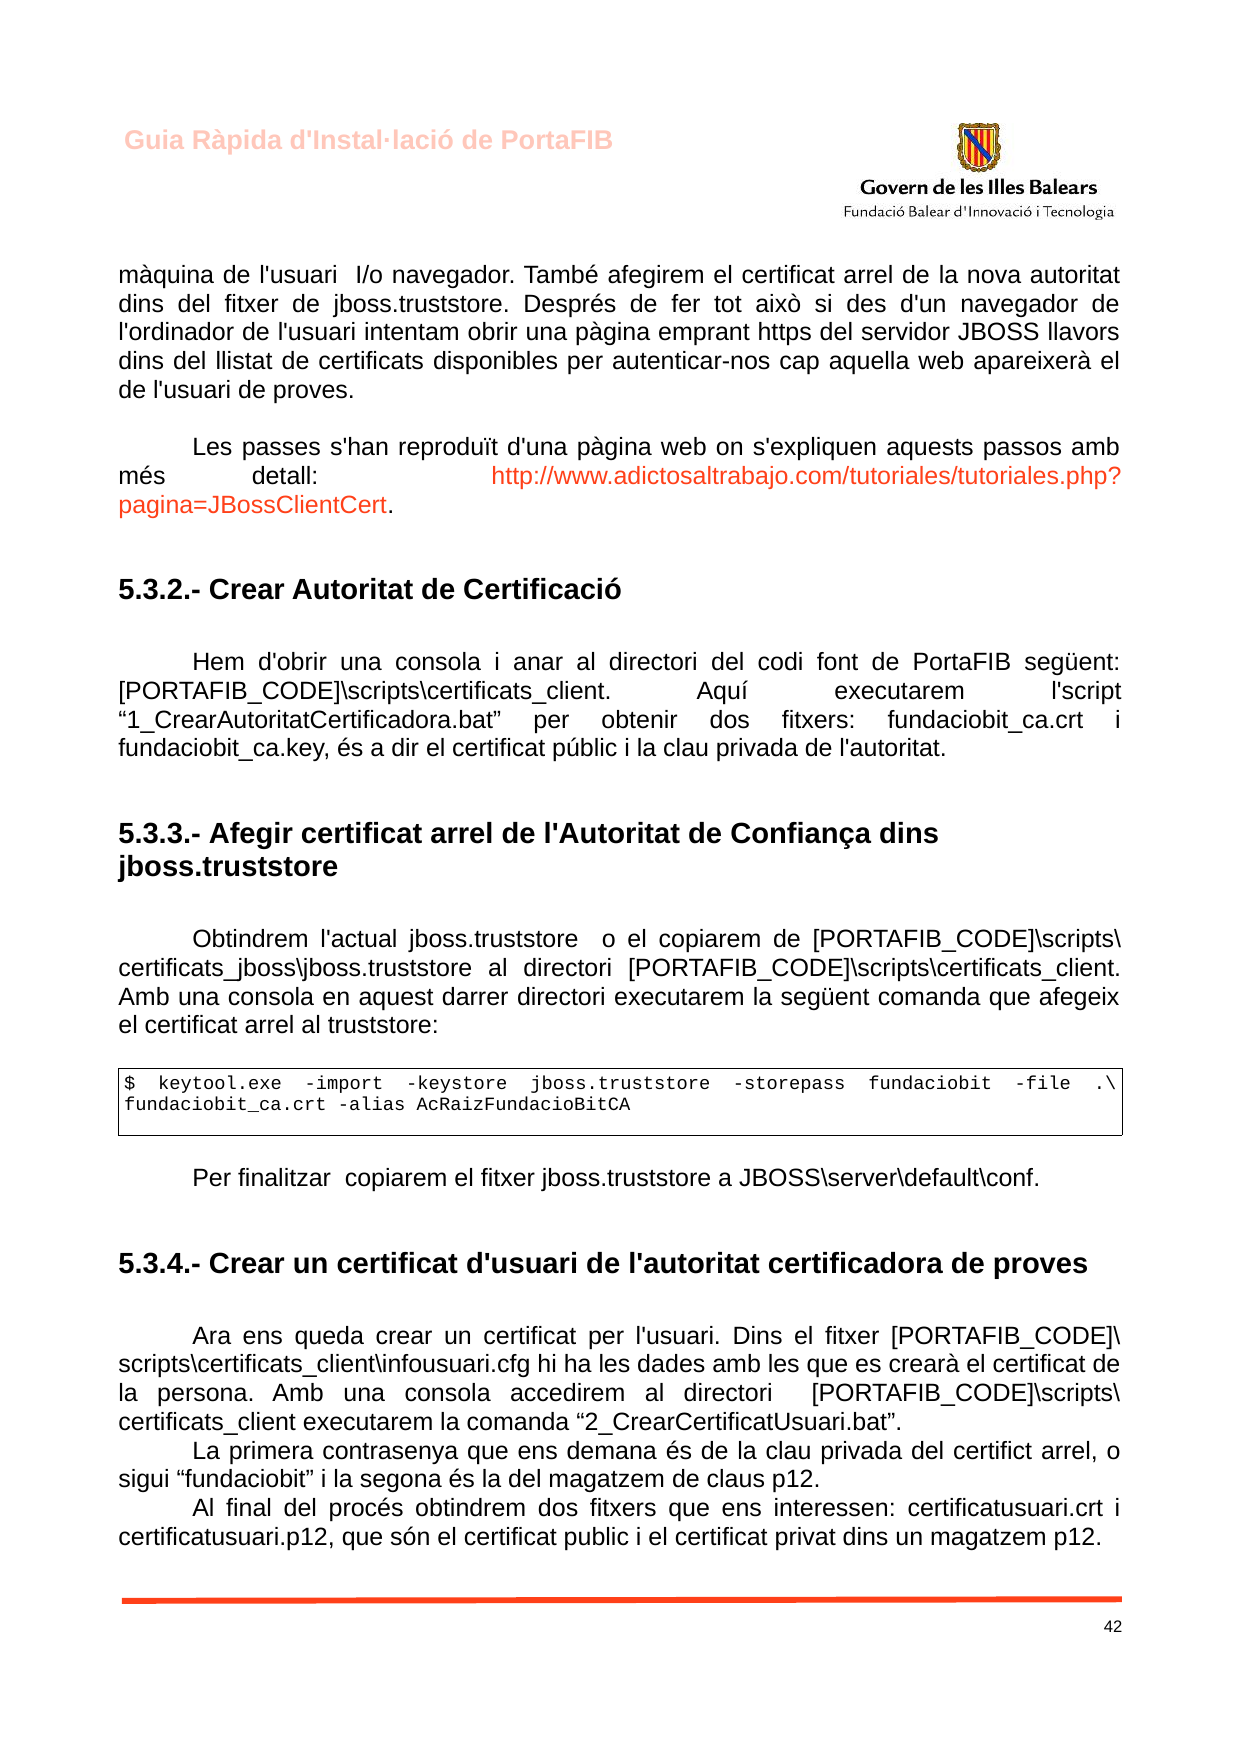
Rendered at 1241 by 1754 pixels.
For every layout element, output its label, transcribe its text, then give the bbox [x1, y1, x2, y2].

text Ara ens queda crear un certificat per l'usuari. Dins el fitxer [PORTAFIB_CODE]\scripts\certificats_client\infousuari.cfg hi ha les dades amb les que es crearà el certificat de la persona. Amb una consola accedirem al directori [PORTAFIB_CODE]\scripts\certificats_client executarem la comanda “2_CrearCertificatUsuari.bat”. [118, 1321, 1122, 1436]
picture [840, 123, 1117, 220]
text Les passes s'han reproduït d'una pàgina web on s'expliquen aquests passos amb més detall: http://www.adictosaltrabajo.com/tutoriales/tutoriales.php?pagina=JBossClientCert. [118, 432, 1122, 519]
text Per finalitzar copiarem el fitxer jboss.truststore a JBOSS\server\default\conf. [118, 1163, 1122, 1192]
subtitle Crear un certificat d'usuari de l'autoritat certificadora de proves [118, 1246, 1122, 1279]
text Al final del procés obtindrem dos fitxers que ens interessen: certificatusuari.crt i certificatusuari.p12, que són el certificat public i el certificat privat dins un magatzem p12. [118, 1493, 1122, 1551]
text Hem d'obrir una consola i anar al directori del codi font de PortaFIB següent: [PORTAFIB_CODE]\scripts\certificats_client. Aquí executarem l'script “1_CrearAutoritatCertificadora.bat” per obtenir dos fitxers: fundaciobit_ca.crt i fundaciobit_ca.key, és a dir el certificat públic i la clau privada de l'autoritat. [118, 647, 1122, 762]
subtitle Afegir certificat arrel de l'Autoritat de Confiança dins jboss.truststore [118, 816, 1122, 883]
text Obtindrem l'actual jboss.truststore o el copiarem de [PORTAFIB_CODE]\scripts\certificats_jboss\jboss.truststore al directori [PORTAFIB_CODE]\scripts\certificats_client. Amb una consola en aquest darrer directori executarem la següent comanda que afegeix el certificat arrel al truststore: [118, 924, 1122, 1039]
text màquina de l'usuari I/o navegador. També afegirem el certificat arrel de la nova autoritat dins del fitxer de jboss.truststore. Després de fer tot això si des d'un navegador de l'ordinador de l'usuari intentam obrir una pàgina emprant https del servidor JBOSS llavors dins del llistat de certificats disponibles per autenticar-nos cap aquella web apareixerà el de l'usuari de proves. [118, 260, 1122, 404]
text La primera contrasenya que ens demana és de la clau privada del certifict arrel, o sigui “fundaciobit” i la segona és la del magatzem de claus p12. [118, 1436, 1122, 1493]
table_header $ keytool.exe -import -keystore jboss.truststore -storepass fundaciobit -file .\fundaciobit_ca.crt -alias AcRaizFundacioBitCA [119, 1069, 1122, 1134]
subtitle Crear Autoritat de Certificació [118, 572, 1122, 606]
